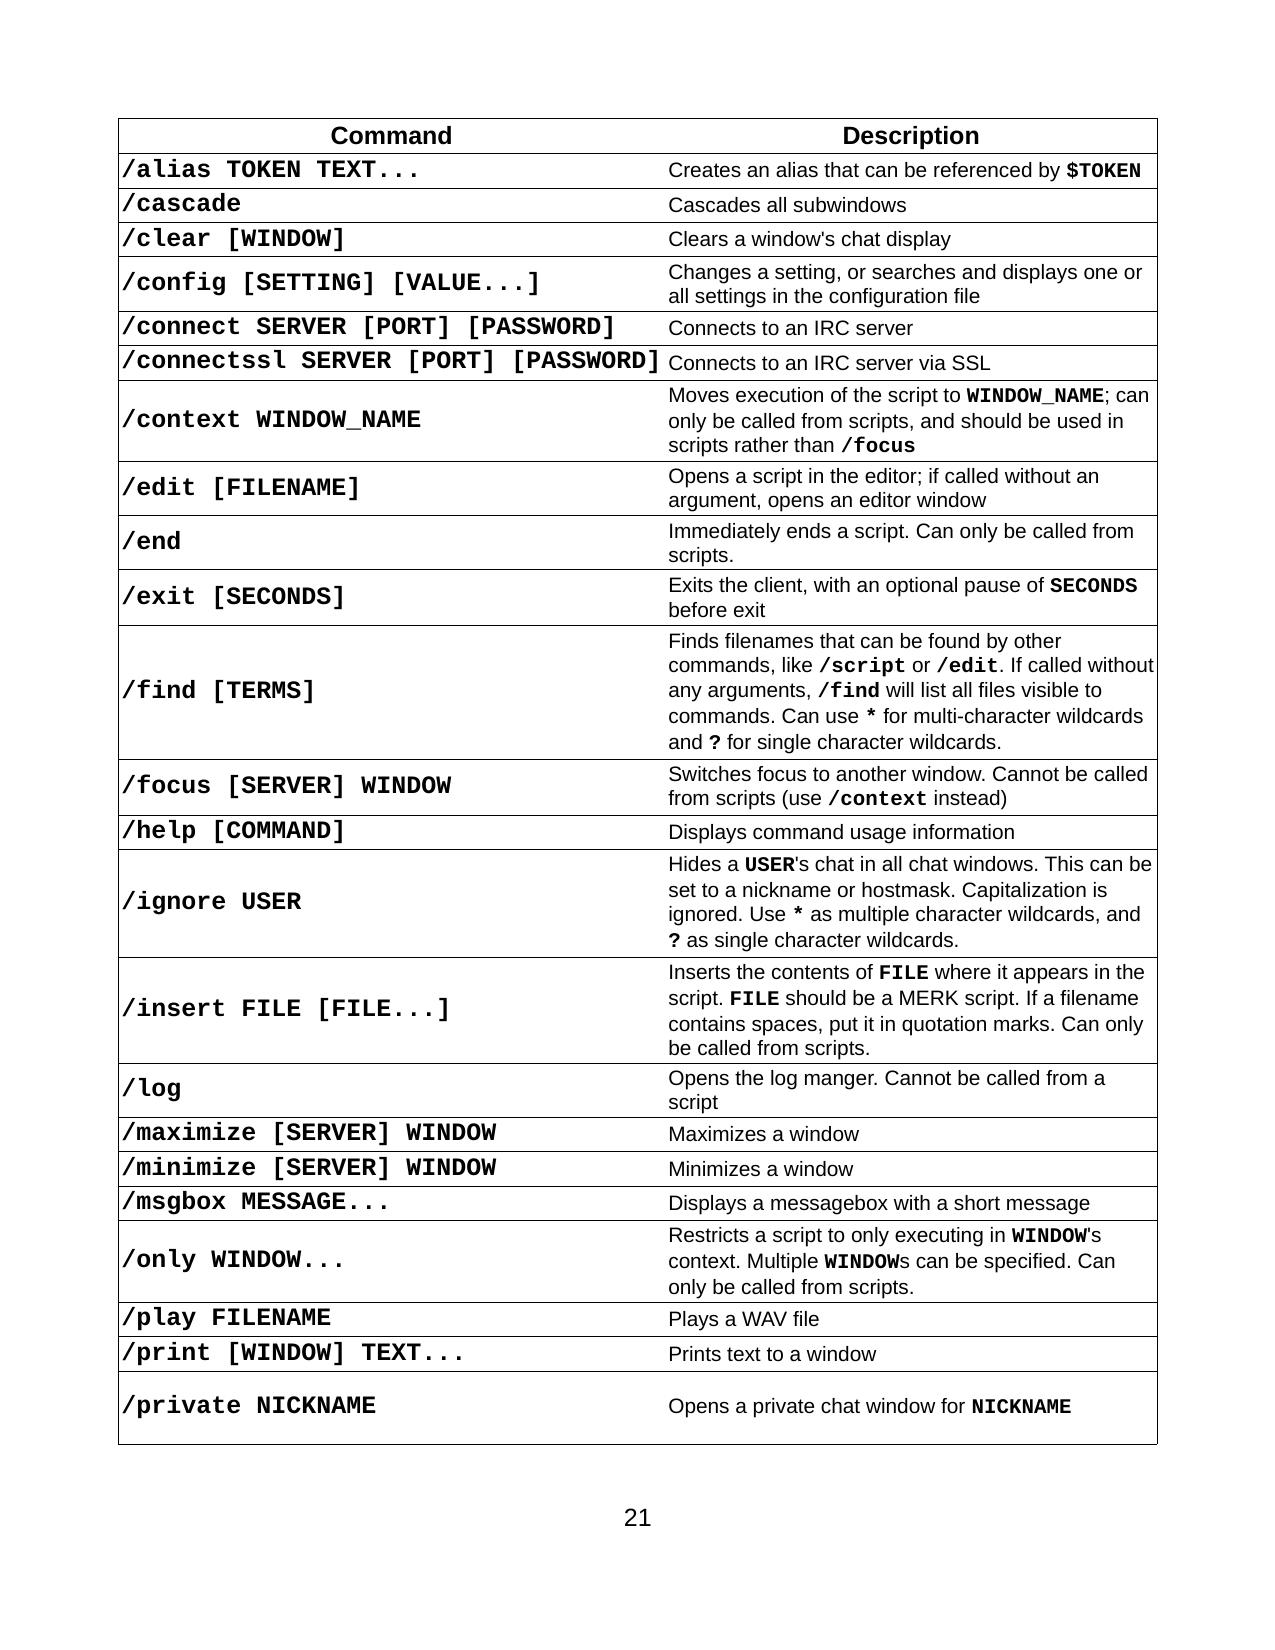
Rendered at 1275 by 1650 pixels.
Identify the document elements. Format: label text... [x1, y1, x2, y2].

table_cell Restricts a script to only executing in WINDOW's context. Multiple WINDOWs can be specified. Can only be called from scripts. [665, 1221, 1157, 1302]
table_cell /connectssl SERVER [PORT] [PASSWORD] [119, 346, 665, 379]
table_cell /connect SERVER [PORT] [PASSWORD] [119, 312, 665, 345]
table_cell Connects to an IRC server via SSL [665, 346, 1157, 379]
table_cell /alias TOKEN TEXT... [119, 154, 665, 187]
table_cell Plays a WAV file [665, 1303, 1157, 1336]
table_cell /find [TERMS] [119, 626, 665, 759]
table_cell /config [SETTING] [VALUE...] [119, 257, 665, 311]
table_cell /ignore USER [119, 850, 665, 957]
table_cell Opens a private chat window for NICKNAME [665, 1372, 1157, 1444]
table_cell /cascade [119, 189, 665, 222]
table_cell /maximize [SERVER] WINDOW [119, 1118, 665, 1151]
table_cell Connects to an IRC server [665, 312, 1157, 345]
table_cell /help [COMMAND] [119, 816, 665, 849]
table_cell /edit [FILENAME] [119, 462, 665, 515]
table_cell Exits the client, with an optional pause of SECONDS before exit [665, 570, 1157, 625]
table_cell Displays command usage information [665, 816, 1157, 849]
table_cell Prints text to a window [665, 1337, 1157, 1371]
table_cell /insert FILE [FILE...] [119, 958, 665, 1062]
table_cell Changes a setting, or searches and displays one or all settings in the configuration file [665, 257, 1157, 311]
table_cell /print [WINDOW] TEXT... [119, 1337, 665, 1371]
table_cell Finds filenames that can be found by other commands, like /script or /edit. If called without any arguments, /find will list all files visible to commands. Can use * for multi-character wildcards and ? for single character wildcards. [665, 626, 1157, 759]
table_cell Switches focus to another window. Cannot be called from scripts (use /context instead) [665, 760, 1157, 815]
table_cell /clear [WINDOW] [119, 223, 665, 256]
table_cell Maximizes a window [665, 1118, 1157, 1151]
table_cell Inserts the contents of FILE where it appears in the script. FILE should be a MERK script. If a filename contains spaces, put it in quotation marks. Can only be called from scripts. [665, 958, 1157, 1062]
table_cell Hides a USER's chat in all chat windows. This can be set to a nickname or hostmask. Capitalization is ignored. Use * as multiple character wildcards, and ? as single character wildcards. [665, 850, 1157, 957]
table_header Command [119, 119, 665, 153]
table_cell Opens the log manger. Cannot be called from a script [665, 1064, 1157, 1117]
table_cell /context WINDOW_NAME [119, 381, 665, 461]
table_cell Creates an alias that can be referenced by $TOKEN [665, 154, 1157, 187]
table_cell /focus [SERVER] WINDOW [119, 760, 665, 815]
table_cell /msgbox MESSAGE... [119, 1187, 665, 1220]
table_cell Opens a script in the editor; if called without an argument, opens an editor window [665, 462, 1157, 515]
table_cell /log [119, 1064, 665, 1117]
table_cell Moves execution of the script to WINDOW_NAME; can only be called from scripts, and should be used in scripts rather than /focus [665, 381, 1157, 461]
table_cell /private NICKNAME [119, 1372, 665, 1444]
table_cell Displays a messagebox with a short message [665, 1187, 1157, 1220]
table_cell /minimize [SERVER] WINDOW [119, 1152, 665, 1186]
table_cell Cascades all subwindows [665, 189, 1157, 222]
table_cell Minimizes a window [665, 1152, 1157, 1186]
table_cell /end [119, 516, 665, 569]
table_cell /exit [SECONDS] [119, 570, 665, 625]
table_cell Immediately ends a script. Can only be called from scripts. [665, 516, 1157, 569]
table_cell /play FILENAME [119, 1303, 665, 1336]
table_cell /only WINDOW... [119, 1221, 665, 1302]
table_header Description [665, 119, 1157, 153]
table_cell Clears a window's chat display [665, 223, 1157, 256]
